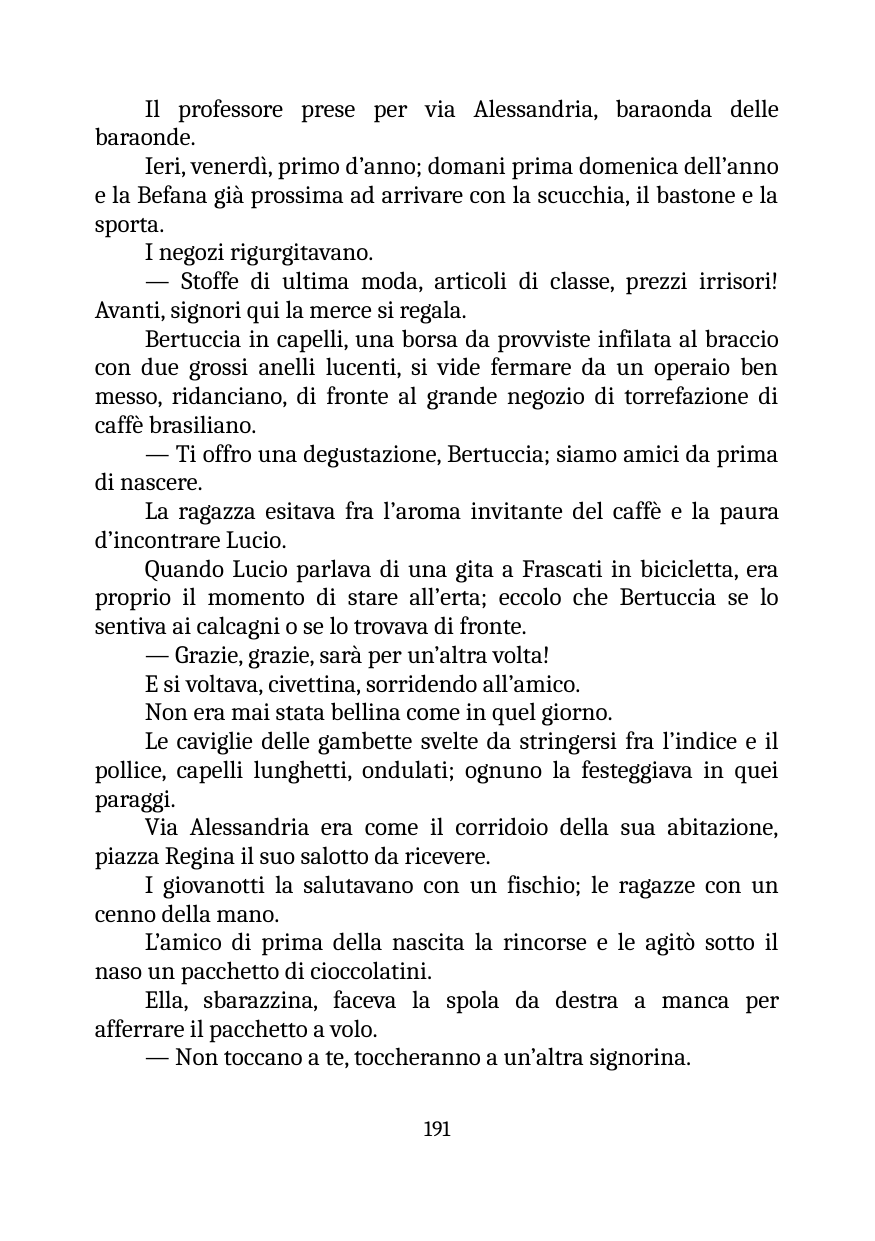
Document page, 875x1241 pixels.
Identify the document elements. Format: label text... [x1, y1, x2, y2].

text I negozi rigurgitavano. [94, 238, 779, 267]
text — Non toccano a te, toccheranno a un’altra signorina. [94, 1043, 779, 1072]
text L’amico di prima della nascita la rincorse e le agitò sotto il naso un pacchetto di cioccolatini. [94, 928, 779, 986]
text Il professore prese per via Alessandria, baraonda delle baraonde. [94, 94, 779, 152]
text La ragazza esitava fra l’aroma invitante del caffè e la paura d’incontrare Lucio. [94, 497, 779, 554]
text E si voltava, civettina, sorridendo all’amico. [94, 669, 779, 698]
text Ella, sbarazzina, faceva la spola da destra a manca per afferrare il pacchetto a volo. [94, 986, 779, 1043]
text — Stoffe di ultima moda, articoli di classe, prezzi irrisori! Avanti, signori qui la merce si regala. [94, 267, 779, 324]
text Non era mai stata bellina come in quel giorno. [94, 698, 779, 727]
text — Ti offro una degustazione, Bertuccia; siamo amici da prima di nascere. [94, 439, 779, 497]
text Bertuccia in capelli, una borsa da provviste infilata al braccio con due grossi anelli lucenti, si vide fermare da un operaio ben messo, ridanciano, di fronte al grande negozio di torrefazione di caffè brasiliano. [94, 324, 779, 439]
text — Grazie, grazie, sarà per un’altra volta! [94, 641, 779, 669]
text I giovanotti la salutavano con un fischio; le ragazze con un cenno della mano. [94, 871, 779, 928]
text Quando Lucio parlava di una gita a Frascati in bicicletta, era proprio il momento di stare all’erta; eccolo che Bertuccia se lo sentiva ai calcagni o se lo trovava di fronte. [94, 554, 779, 641]
text Le caviglie delle gambette svelte da stringersi fra l’indice e il pollice, capelli lunghetti, ondulati; ognuno la festeggiava in quei paraggi. [94, 727, 779, 813]
text Ieri, venerdì, primo d’anno; domani prima domenica dell’anno e la Befana già prossima ad arrivare con la scucchia, il bastone e la sporta. [94, 152, 779, 238]
text Via Alessandria era come il corridoio della sua abitazione, piazza Regina il suo salotto da ricevere. [94, 813, 779, 871]
